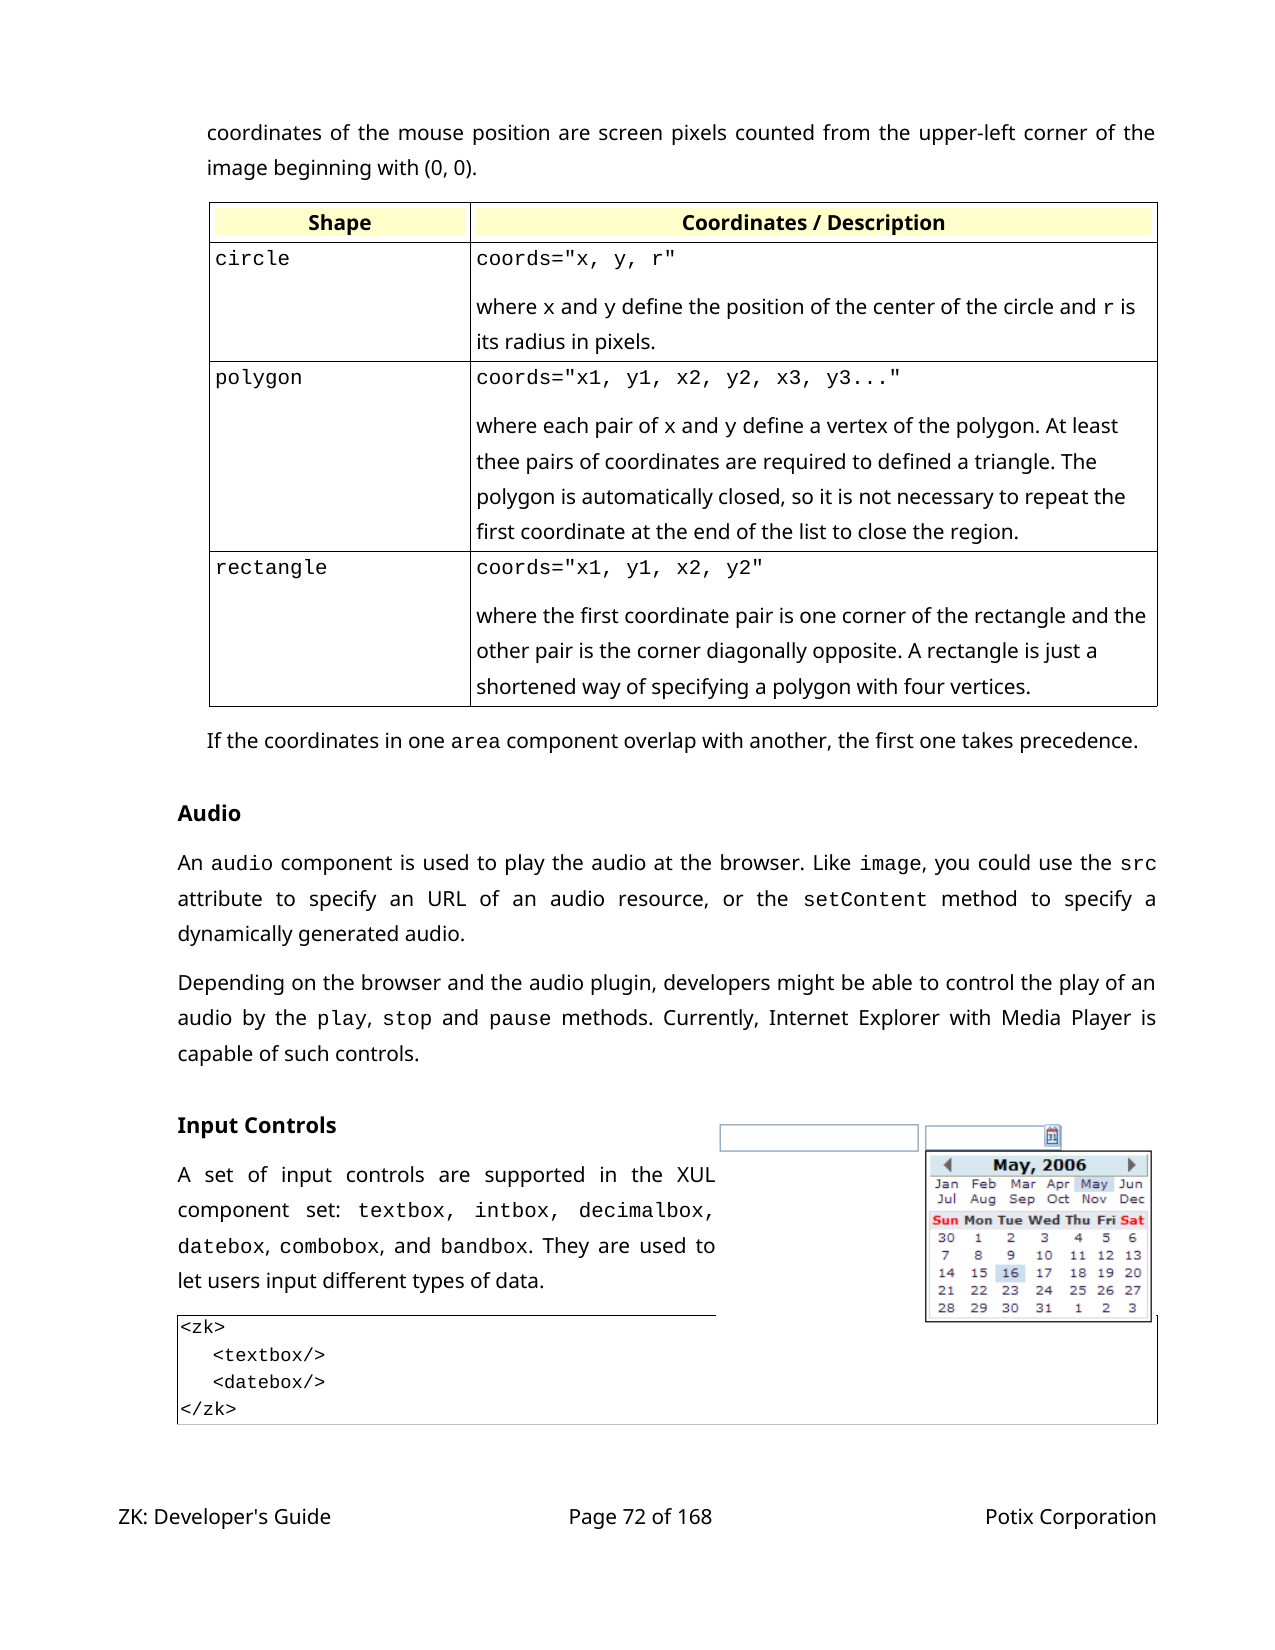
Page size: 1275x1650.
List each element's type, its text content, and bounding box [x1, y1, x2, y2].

text A set of input controls are supported in the XUL component set: textbox, intbox, decimalbox, datebox, combobox, and bandbox. They are used to let users input different types of data. [177, 1160, 716, 1294]
text <datebox/> [178, 1369, 1157, 1394]
table_header Shape [210, 203, 470, 242]
text coordinates of the mouse position are screen pixels counted from the upper-left corner of the image beginning with (0, 0). [207, 118, 1157, 182]
picture [716, 1118, 1157, 1325]
text An audio component is used to play the audio at the browser. Like image, you could use the src attribute to specify an URL of an audio resource, or the setContent method to specify a dynamically generated audio. [177, 848, 1157, 947]
text <zk> [178, 1316, 1157, 1339]
table_cell polygon [210, 362, 470, 551]
text </zk> [178, 1397, 1157, 1424]
table_cell coords="x, y, r" where x and y define the position of the center of the circle and r is its radius in pixels. [471, 243, 1157, 361]
text Depending on the browser and the audio plugin, developers might be able to control the play of an audio by the play, stop and pause methods. Currently, Internet Explorer with Media Player is capable of such controls. [177, 968, 1157, 1067]
subtitle Audio [177, 797, 1157, 827]
table_cell rectangle [210, 552, 470, 706]
table_cell circle [210, 243, 470, 361]
subtitle Input Controls [177, 1109, 1157, 1139]
table_cell coords="x1, y1, x2, y2, x3, y3..." where each pair of x and y define a vertex of the polygon. At least thee pairs of coordinates are required to defined a triangle. The polygon is automatically closed, so it is not necessary to repeat the first coordinate at the end of the list to close the region. [471, 362, 1157, 551]
table_header Coordinates / Description [471, 203, 1157, 242]
text <textbox/> [178, 1342, 1157, 1367]
table_cell coords="x1, y1, x2, y2" where the first coordinate pair is one corner of the rectangle and the other pair is the corner diagonally opposite. A rectangle is just a shortened way of specifying a polygon with four vertices. [471, 552, 1157, 706]
text If the coordinates in one area component overlap with another, the first one takes precedence. [207, 726, 1157, 755]
